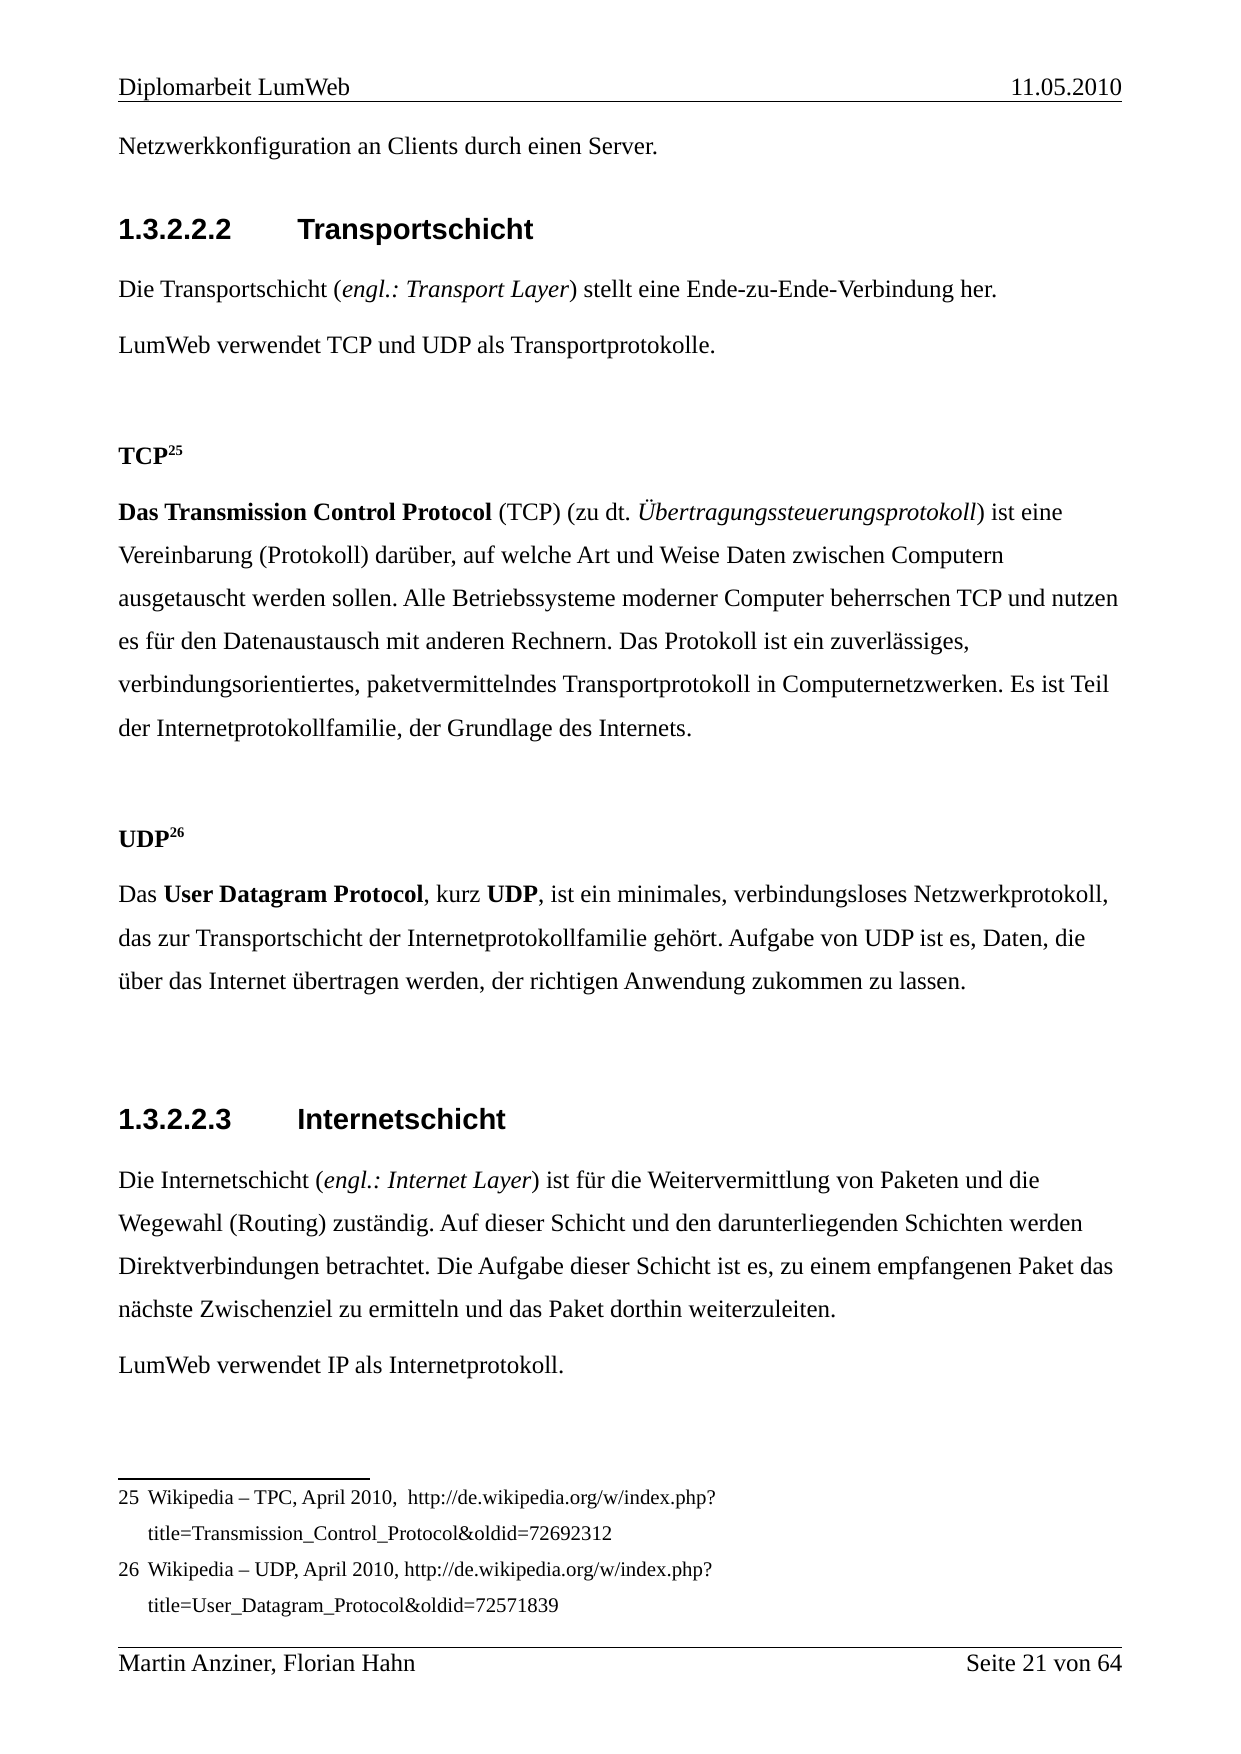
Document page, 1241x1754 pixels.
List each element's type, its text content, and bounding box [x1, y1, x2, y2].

text Netzwerkkonfiguration an Clients durch einen Server. [118, 131, 1122, 160]
text Wikipedia – TPC, April 2010, http://de.wikipedia.org/w/index.php?title=Transmission_Control_Protocol&oldid=72692312 [118, 1485, 1122, 1545]
text LumWeb verwendet TCP und UDP als Transportprotokolle. [118, 330, 1122, 359]
subtitle Internetschicht [118, 1102, 1122, 1136]
text Wikipedia – UDP, April 2010, http://de.wikipedia.org/w/index.php?title=User_Datagram_Protocol&oldid=72571839 [118, 1557, 1122, 1617]
text Das User Datagram Protocol, kurz UDP, ist ein minimales, verbindungsloses Netzwerkprotokoll, das zur Transportschicht der Internetprotokollfamilie gehört. Aufgabe von UDP ist es, Daten, die über das Internet übertragen werden, der richtigen Anwendung zukommen zu lassen. [118, 879, 1122, 994]
text TCP [118, 441, 1122, 470]
text Die Transportschicht (engl.: Transport Layer) stellt eine Ende-zu-Ende-Verbindung her. [118, 274, 1122, 303]
text Die Internetschicht (engl.: Internet Layer) ist für die Weitervermittlung von Paketen und die Wegewahl (Routing) zuständig. Auf dieser Schicht und den darunterliegenden Schichten werden Direktverbindungen betrachtet. Die Aufgabe dieser Schicht ist es, zu einem empfangenen Paket das nächste Zwischenziel zu ermitteln und das Paket dorthin weiterzuleiten. [118, 1165, 1122, 1323]
text LumWeb verwendet IP als Internetprotokoll. [118, 1350, 1122, 1379]
text UDP [118, 824, 1122, 853]
text Das Transmission Control Protocol (TCP) (zu dt. Übertragungssteuerungsprotokoll) ist eine Vereinbarung (Protokoll) darüber, auf welche Art und Weise Daten zwischen Computern ausgetauscht werden sollen. Alle Betriebssysteme moderner Computer beherrschen TCP und nutzen es für den Datenaustausch mit anderen Rechnern. Das Protokoll ist ein zuverlässiges, verbindungsorientiertes, paketvermittelndes Transportprotokoll in Computernetzwerken. Es ist Teil der Internetprotokollfamilie, der Grundlage des Internets. [118, 497, 1122, 741]
subtitle Transportschicht [118, 212, 1122, 245]
